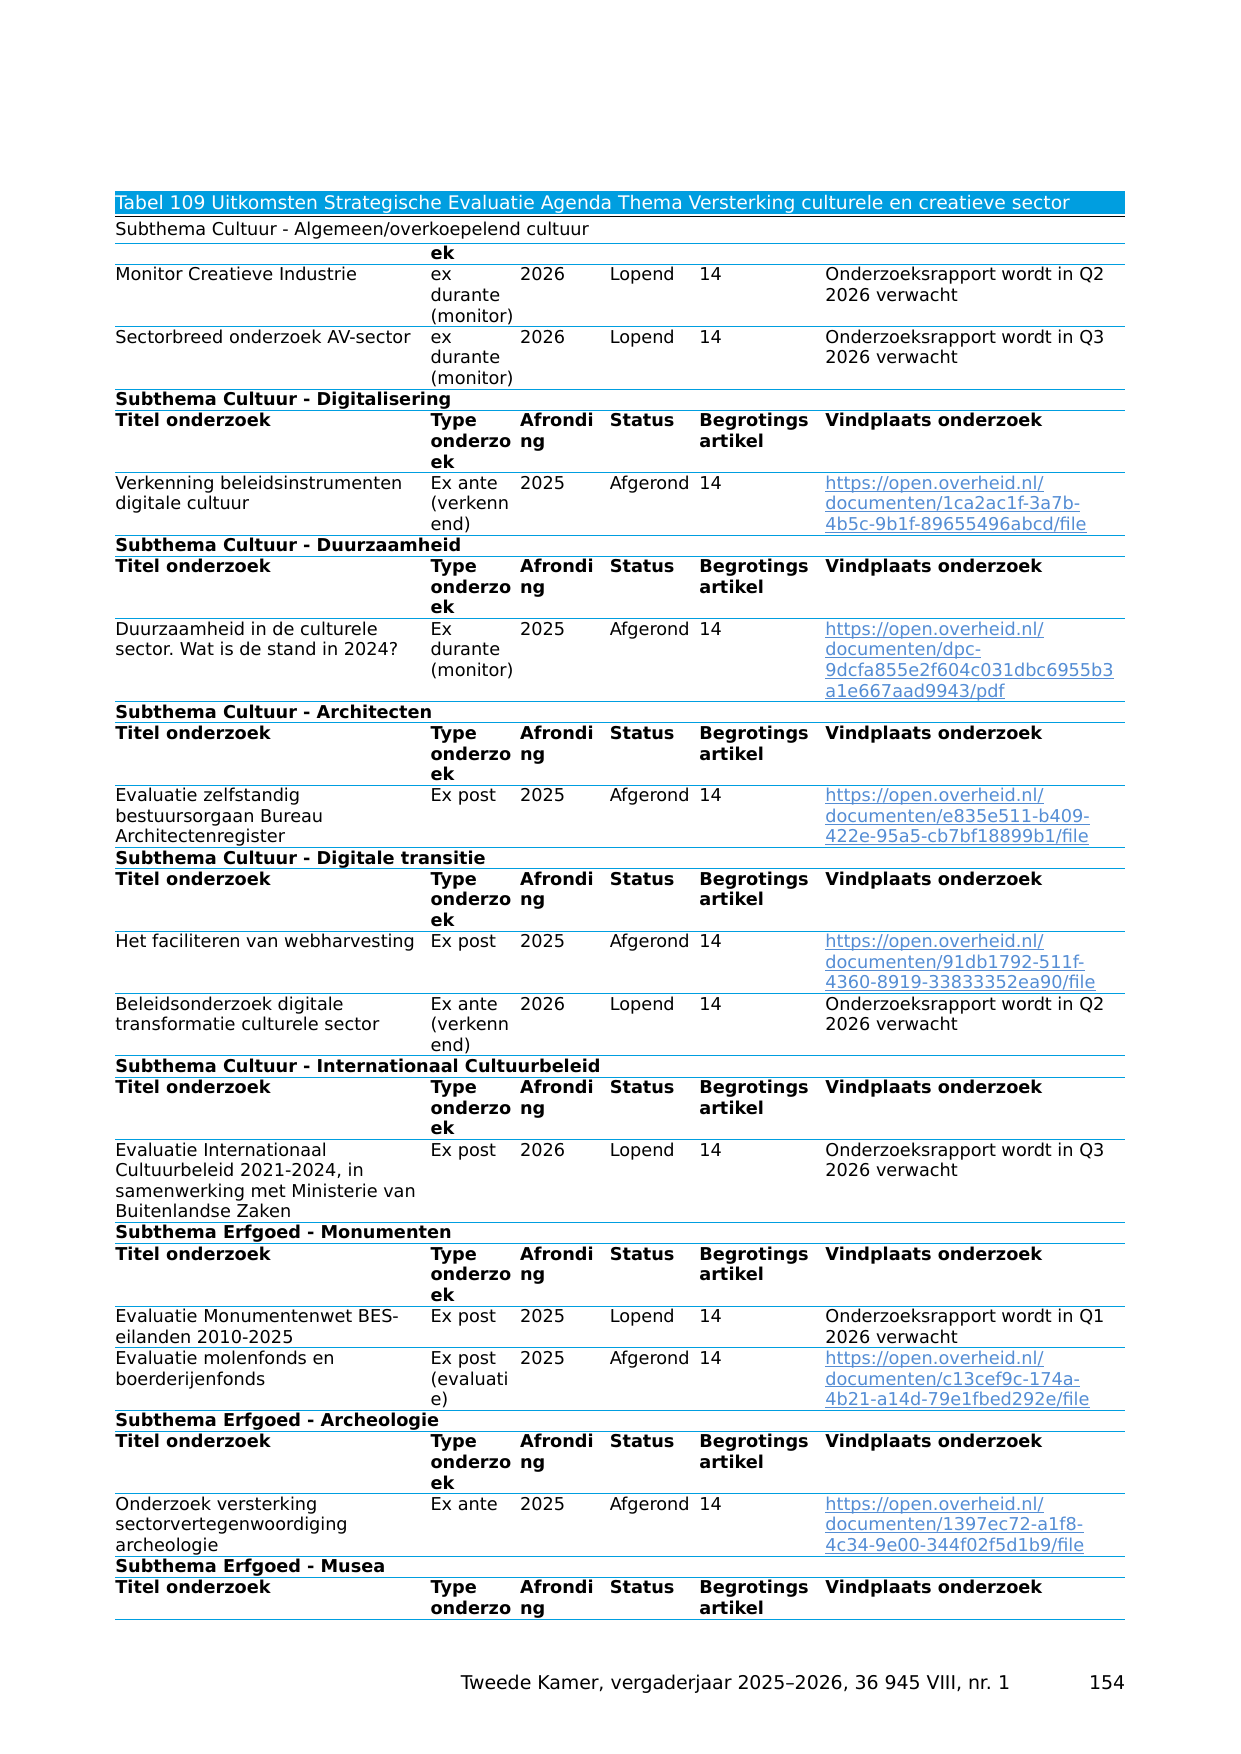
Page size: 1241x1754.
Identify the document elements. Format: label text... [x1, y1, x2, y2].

table_cell [696, 244, 822, 264]
table_cell 14 [696, 994, 822, 1055]
table_cell Vindplaats onderzoek [822, 557, 1125, 618]
table_cell Status [607, 1078, 696, 1139]
table_cell 2025 [517, 1307, 607, 1347]
table_cell Ex post (evaluatie) [428, 1348, 517, 1410]
table_cell Begrotingsartikel [696, 1432, 822, 1493]
table_cell Afgerond [607, 1494, 696, 1556]
table_cell https://open.overheid.nl/documenten/91db1792-511f-4360-8919-33833352ea90/file [822, 932, 1125, 993]
table_cell Verkenning beleidsinstrumenten digitale cultuur [115, 473, 427, 534]
table_cell [115, 244, 427, 264]
table_cell Duurzaamheid in de culturele sector. Wat is de stand in 2024? [115, 619, 427, 701]
table_cell Vindplaats onderzoek [822, 1078, 1125, 1139]
table_cell [607, 244, 696, 264]
table_cell Status [607, 723, 696, 785]
table_cell 14 [696, 473, 822, 534]
table_cell Vindplaats onderzoek [822, 869, 1125, 931]
table_cell Onderzoek versterking sectorvertegenwoordiging archeologie [115, 1494, 427, 1556]
table_cell Evaluatie molenfonds en boerderijenfonds [115, 1348, 427, 1410]
table_cell Onderzoeksrapport wordt in Q2 2026 verwacht [822, 994, 1125, 1055]
table_cell Ex post [428, 1307, 517, 1347]
table_cell Type onderzoek [428, 1244, 517, 1306]
table_cell Type onderzoek [428, 411, 517, 472]
table_cell 14 [696, 265, 822, 326]
table_cell 2026 [517, 1140, 607, 1222]
table_cell Begrotingsartikel [696, 869, 822, 931]
table_cell Subthema Cultuur - Architecten [115, 702, 1125, 722]
table_cell Subthema Erfgoed - Musea [115, 1557, 1125, 1577]
table_cell 2025 [517, 619, 607, 701]
table_cell Subthema Cultuur - Digitalisering [115, 390, 1125, 410]
table_cell Type onderzoek [428, 869, 517, 931]
table_cell ex durante (monitor) [428, 327, 517, 389]
table_cell Subthema Cultuur - Internationaal Cultuurbeleid [115, 1056, 1125, 1077]
table_cell Subthema Erfgoed - Archeologie [115, 1411, 1125, 1431]
table_cell Begrotingsartikel [696, 1578, 822, 1618]
table_cell 2025 [517, 932, 607, 993]
table_cell Afronding [517, 723, 607, 785]
table_cell Status [607, 1432, 696, 1493]
table_cell https://open.overheid.nl/documenten/1ca2ac1f-3a7b-4b5c-9b1f-89655496abcd/file [822, 473, 1125, 534]
table_cell Titel onderzoek [115, 1432, 427, 1493]
table_cell 2026 [517, 327, 607, 389]
table_cell Afgerond [607, 932, 696, 993]
table_cell Titel onderzoek [115, 557, 427, 618]
table_cell Titel onderzoek [115, 723, 427, 785]
table_cell 2025 [517, 786, 607, 847]
table_cell Vindplaats onderzoek [822, 411, 1125, 472]
table_cell Evaluatie Internationaal Cultuurbeleid 2021-2024, in samenwerking met Ministerie van Buitenlandse Zaken [115, 1140, 427, 1222]
table_cell Begrotingsartikel [696, 1078, 822, 1139]
table_cell Afronding [517, 411, 607, 472]
table_cell Onderzoeksrapport wordt in Q2 2026 verwacht [822, 265, 1125, 326]
table_cell 2026 [517, 994, 607, 1055]
table_cell Status [607, 411, 696, 472]
table_cell ek [428, 244, 517, 264]
table_cell Status [607, 869, 696, 931]
table_cell Type onderzoek [428, 723, 517, 785]
table_cell Titel onderzoek [115, 1578, 427, 1618]
table_cell Vindplaats onderzoek [822, 1432, 1125, 1493]
table_cell Afronding [517, 557, 607, 618]
table_cell Afronding [517, 1432, 607, 1493]
table_cell Vindplaats onderzoek [822, 1578, 1125, 1618]
table_cell Afgerond [607, 619, 696, 701]
table_cell Status [607, 1244, 696, 1306]
table_cell 14 [696, 1494, 822, 1556]
table_cell Evaluatie Monumentenwet BES-eilanden 2010-2025 [115, 1307, 427, 1347]
table_cell Begrotingsartikel [696, 411, 822, 472]
table_cell Ex durante (monitor) [428, 619, 517, 701]
table_cell Titel onderzoek [115, 1244, 427, 1306]
table_cell 14 [696, 1307, 822, 1347]
table_cell Lopend [607, 1140, 696, 1222]
table_cell Ex post [428, 786, 517, 847]
table_cell [517, 244, 607, 264]
table_cell https://open.overheid.nl/documenten/c13cef9c-174a-4b21-a14d-79e1fbed292e/file [822, 1348, 1125, 1410]
table_cell Subthema Cultuur - Duurzaamheid [115, 536, 1125, 556]
table_cell Lopend [607, 265, 696, 326]
table_cell 14 [696, 786, 822, 847]
table_cell Status [607, 1578, 696, 1618]
table_cell Afgerond [607, 1348, 696, 1410]
table_cell Type onderzoek [428, 1078, 517, 1139]
table_cell 14 [696, 619, 822, 701]
table_cell https://open.overheid.nl/documenten/1397ec72-a1f8-4c34-9e00-344f02f5d1b9/file [822, 1494, 1125, 1556]
table_cell Titel onderzoek [115, 1078, 427, 1139]
table_cell Afgerond [607, 786, 696, 847]
table_cell Ex ante [428, 1494, 517, 1556]
table_cell https://open.overheid.nl/documenten/e835e511-b409-422e-95a5-cb7bf18899b1/file [822, 786, 1125, 847]
table_cell [822, 244, 1125, 264]
table_cell Lopend [607, 1307, 696, 1347]
table_cell Ex post [428, 1140, 517, 1222]
table_cell Ex ante (verkennend) [428, 473, 517, 534]
table_cell Vindplaats onderzoek [822, 723, 1125, 785]
table_cell 2025 [517, 1348, 607, 1410]
table_cell Sectorbreed onderzoek AV-sector [115, 327, 427, 389]
table_cell Subthema Erfgoed - Monumenten [115, 1223, 1125, 1243]
table_cell Monitor Creatieve Industrie [115, 265, 427, 326]
table_cell Het faciliteren van webharvesting [115, 932, 427, 993]
table_cell ex durante (monitor) [428, 265, 517, 326]
table_cell 14 [696, 932, 822, 993]
table_cell Begrotingsartikel [696, 1244, 822, 1306]
table_cell Onderzoeksrapport wordt in Q1 2026 verwacht [822, 1307, 1125, 1347]
table_cell 14 [696, 1140, 822, 1222]
table_cell Beleidsonderzoek digitale transformatie culturele sector [115, 994, 427, 1055]
table_cell Titel onderzoek [115, 869, 427, 931]
table_cell 2025 [517, 473, 607, 534]
table_cell 2025 [517, 1494, 607, 1556]
table_cell Subthema Cultuur - Digitale transitie [115, 848, 1125, 868]
table_cell Afronding [517, 1578, 607, 1618]
table_cell Vindplaats onderzoek [822, 1244, 1125, 1306]
table_cell Ex ante (verkennend) [428, 994, 517, 1055]
table_cell Afgerond [607, 473, 696, 534]
table_cell Afronding [517, 869, 607, 931]
table_cell 14 [696, 1348, 822, 1410]
table_cell Type onderzoek [428, 557, 517, 618]
table_cell Titel onderzoek [115, 411, 427, 472]
table_cell Type onderzoek [428, 1432, 517, 1493]
table_cell Afronding [517, 1078, 607, 1139]
table_cell https://open.overheid.nl/documenten/dpc-9dcfa855e2f604c031dbc6955b3a1e667aad9943/pdf [822, 619, 1125, 701]
table_cell Begrotingsartikel [696, 723, 822, 785]
table_cell Status [607, 557, 696, 618]
table_cell Onderzoeksrapport wordt in Q3 2026 verwacht [822, 1140, 1125, 1222]
table_cell Onderzoeksrapport wordt in Q3 2026 verwacht [822, 327, 1125, 389]
table_cell Begrotingsartikel [696, 557, 822, 618]
table_cell Type onderzo [428, 1578, 517, 1618]
table_cell Lopend [607, 327, 696, 389]
table_cell 14 [696, 327, 822, 389]
table_cell Evaluatie zelfstandig bestuursorgaan Bureau Architectenregister [115, 786, 427, 847]
table_cell 2026 [517, 265, 607, 326]
table_cell Ex post [428, 932, 517, 993]
table_cell Afronding [517, 1244, 607, 1306]
table_cell Subthema Cultuur - Algemeen/overkoepelend cultuur [115, 217, 1125, 243]
table_cell Lopend [607, 994, 696, 1055]
